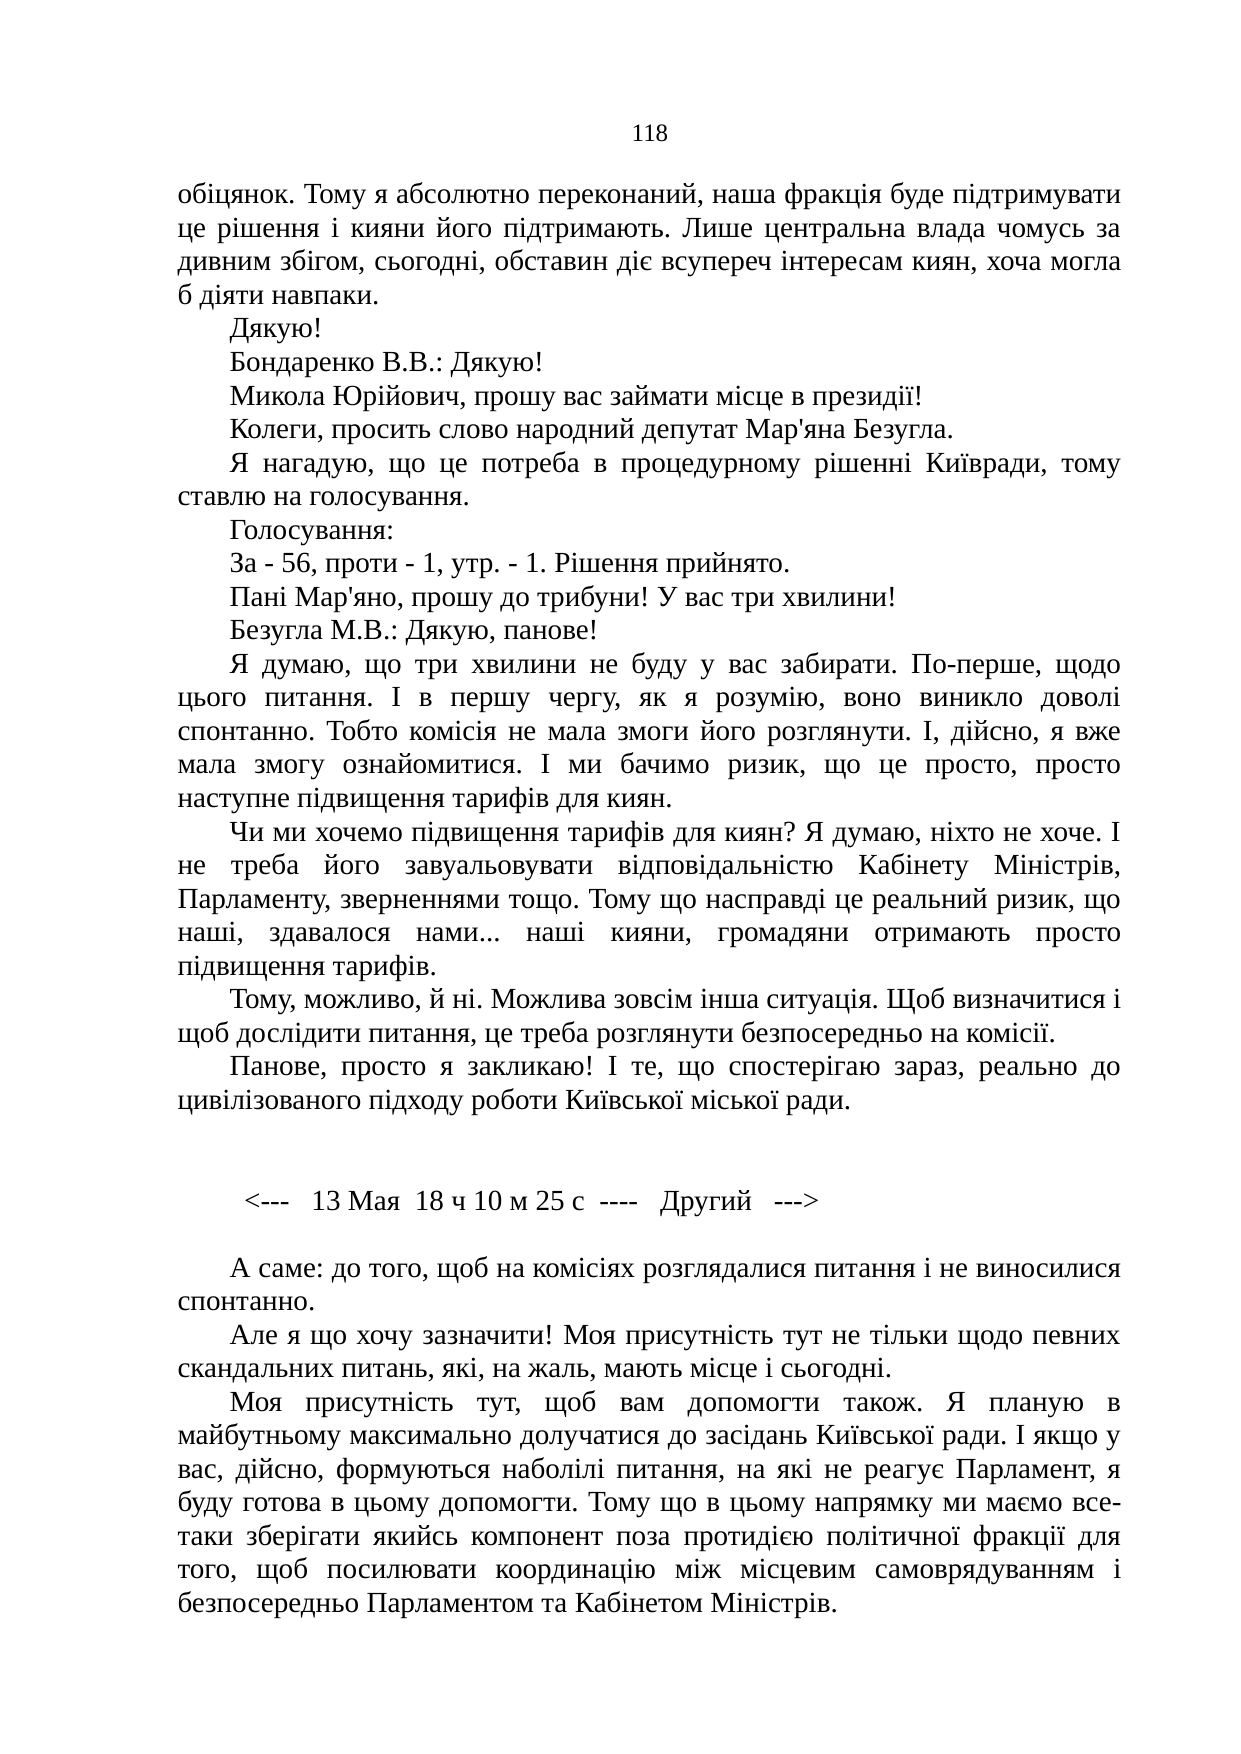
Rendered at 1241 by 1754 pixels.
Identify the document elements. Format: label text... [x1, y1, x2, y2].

text Я нагадую, що це потреба в процедурному рішенні Київради, тому ставлю на голосування. [177, 445, 1122, 512]
text Дякую! [177, 311, 1122, 344]
text Я думаю, що три хвилини не буду у вас забирати. По-перше, щодо цього питання. І в першу чергу, як я розумію, воно виникло доволі спонтанно. Тобто комісія не мала змоги його розглянути. І, дійсно, я вже мала змогу ознайомитися. І ми бачимо ризик, що це просто, просто наступне підвищення тарифів для киян. [177, 646, 1122, 814]
text Пані Мар'яно, прошу до трибуни! У вас три хвилини! [177, 579, 1122, 612]
text Голосування: [177, 512, 1122, 545]
text Безугла М.В.: Дякую, панове! [177, 612, 1122, 646]
text обіцянок. Тому я абсолютно переконаний, наша фракція буде підтримувати це рішення і кияни його підтримають. Лише центральна влада чомусь за дивним збігом, сьогодні, обставин діє всупереч інтересам киян, хоча могла б діяти навпаки. [177, 176, 1122, 311]
text Чи ми хочемо підвищення тарифів для киян? Я думаю, ніхто не хоче. І не треба його завуальовувати відповідальністю Кабінету Міністрів, Парламенту, зверненнями тощо. Тому що насправді це реальний ризик, що наші, здавалося нами... наші кияни, громадяни отримають просто підвищення тарифів. [177, 814, 1122, 981]
text За - 56, проти - 1, утр. - 1. Рішення прийнято. [177, 545, 1122, 579]
text Микола Юрійович, прошу вас займати місце в президії! [177, 378, 1122, 411]
text Тому, можливо, й ні. Можлива зовсім інша ситуація. Щоб визначитися і щоб дослідити питання, це треба розглянути безпосередньо на комісії. [177, 981, 1122, 1048]
text Бондаренко В.В.: Дякую! [177, 344, 1122, 378]
text А саме: до того, щоб на комісіях розглядалися питання і не виносилися спонтанно. [177, 1250, 1122, 1317]
text Колеги, просить слово народний депутат Мар'яна Безугла. [177, 411, 1122, 445]
text <--- 13 Мая 18 ч 10 м 25 с ---- Другий ---> [177, 1183, 1122, 1216]
text Моя присутність тут, щоб вам допомогти також. Я планую в майбутньому максимально долучатися до засідань Київської ради. І якщо у вас, дійсно, формуються наболілі питання, на які не реагує Парламент, я буду готова в цьому допомогти. Тому що в цьому напрямку ми маємо все-таки зберігати якийсь компонент поза протидією політичної фракції для того, щоб посилювати координацію між місцевим самоврядуванням і безпосередньо Парламентом та Кабінетом Міністрів. [177, 1384, 1122, 1619]
text Але я що хочу зазначити! Моя присутність тут не тільки щодо певних скандальних питань, які, на жаль, мають місце і сьогодні. [177, 1317, 1122, 1384]
text Панове, просто я закликаю! І те, що спостерігаю зараз, реально до цивілізованого підходу роботи Київської міської ради. [177, 1048, 1122, 1116]
